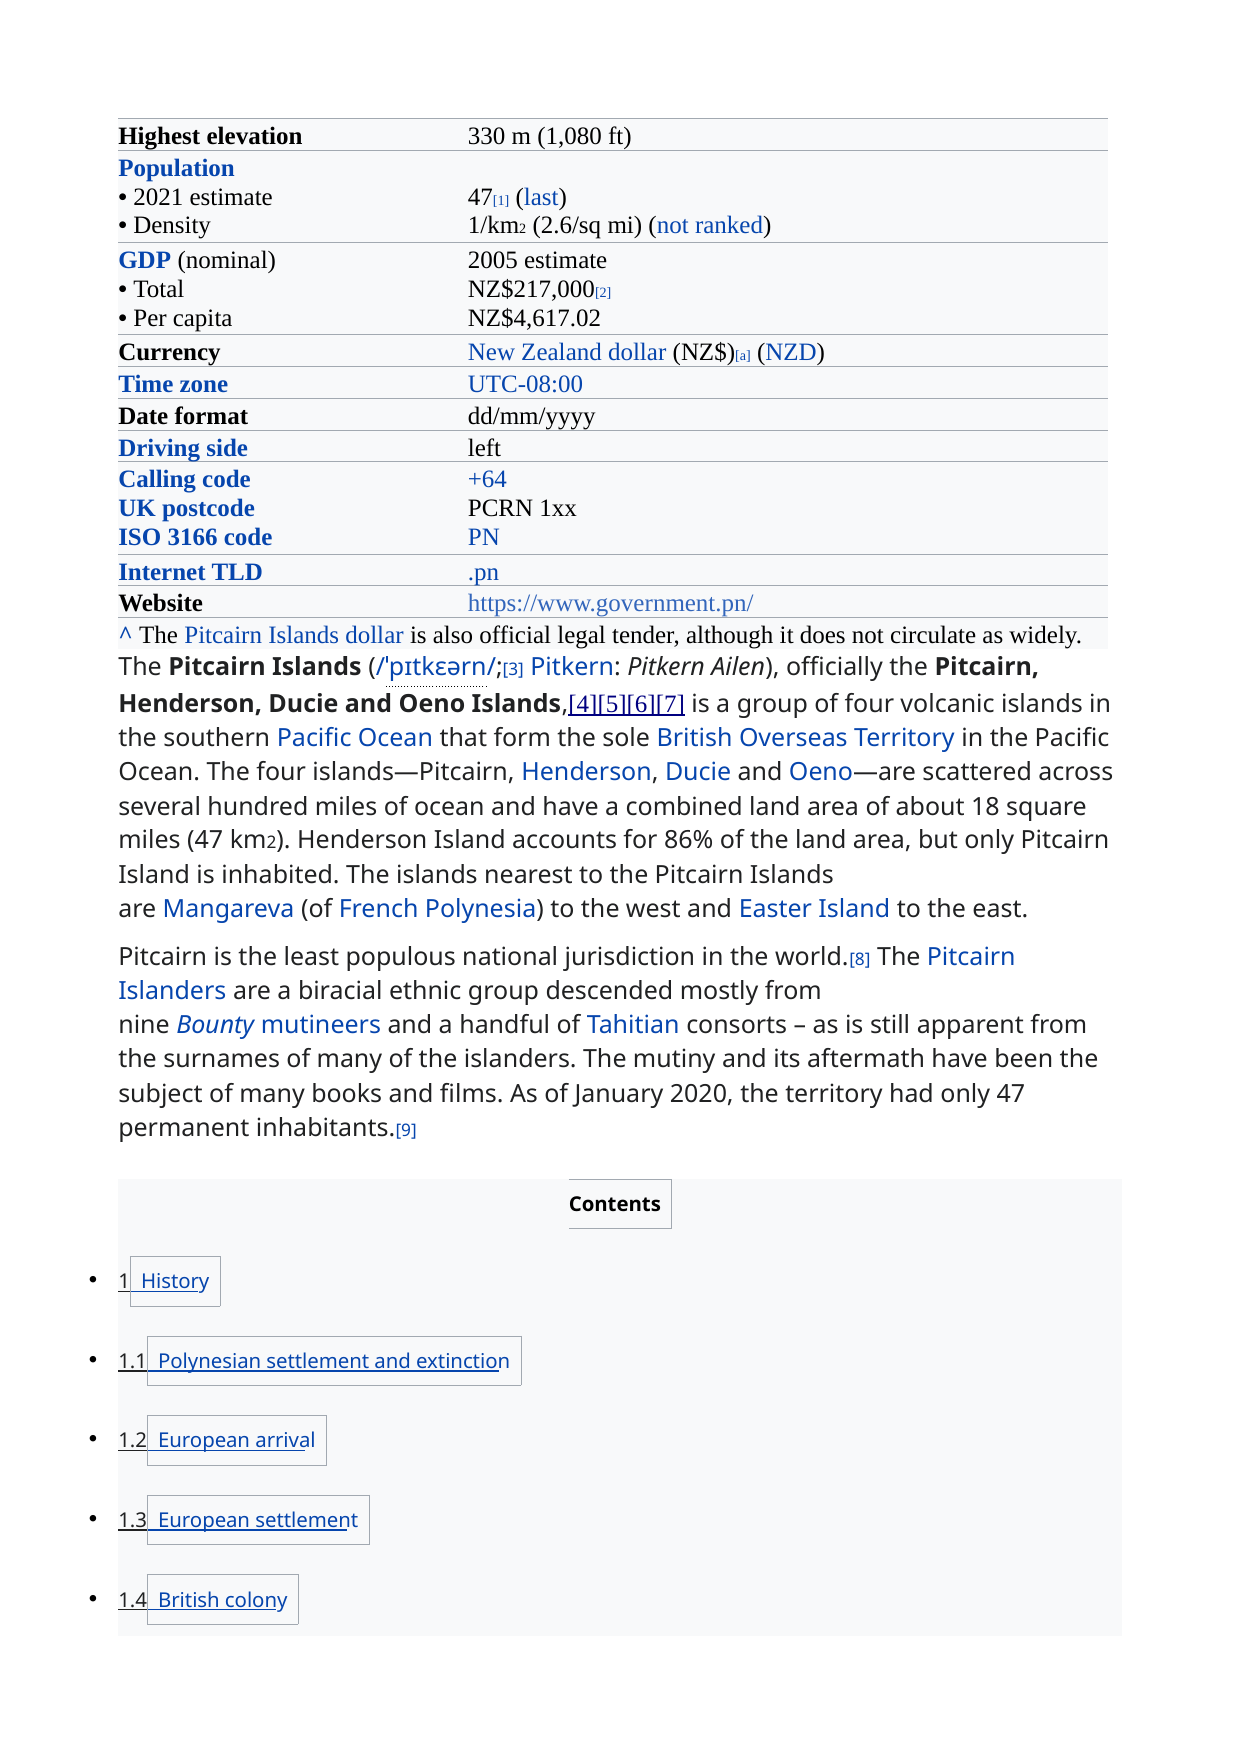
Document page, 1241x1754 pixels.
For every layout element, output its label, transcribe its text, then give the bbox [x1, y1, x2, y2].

list [118, 1292, 130, 1306]
list [522, 1336, 1122, 1385]
table_cell Highest elevation [118, 119, 468, 150]
table_cell https://www.government.pn/ [468, 586, 1108, 617]
list [327, 1415, 1122, 1465]
list [221, 1256, 1122, 1306]
table_cell GDP (nominal) [118, 243, 468, 274]
table_cell 47[1] (last) [468, 182, 1108, 210]
list European settlement [148, 1496, 369, 1544]
list [299, 1574, 1122, 1624]
list Polynesian settlement and extinction [148, 1337, 521, 1385]
table_cell .pn [468, 555, 1108, 585]
table_cell ISO 3166 code [118, 522, 468, 553]
table_cell UK postcode [118, 493, 468, 522]
text The Pitcairn Islands (/ˈpɪtkɛərn/;[3] Pitkern: Pitkern Ailen), officially the Pitcairn, Henderson, Ducie and Oeno Islands,[4][5][6][7] is a group of four volcanic islands in the southern Pacific Ocean that form the sole British Overseas Territory in the Pacific Ocean. The four islands—Pitcairn, Henderson, Ducie and Oeno—are scattered across several hundred miles of ocean and have a combined land area of about 18 square miles (47 km2). Henderson Island accounts for 86% of the land area, but only Pitcairn Island is inhabited. The islands nearest to the Pitcairn Islands are Mangareva (of French Polynesia) to the west and Easter Island to the east. [118, 649, 1122, 924]
list 1.4 [118, 1574, 147, 1609]
list [118, 1610, 147, 1624]
table_cell Calling code [118, 462, 468, 493]
table_cell • Per capita [118, 303, 468, 334]
table_cell Driving side [118, 431, 468, 461]
table_cell +64 [468, 462, 1108, 493]
table_cell Website [118, 586, 468, 617]
table_cell • Total [118, 274, 468, 303]
table_cell 1/km2 (2.6/sq mi) (not ranked) [468, 210, 1108, 242]
table_cell dd/mm/yyyy [468, 399, 1108, 429]
table_cell Population [118, 151, 1108, 182]
list British colony [148, 1575, 298, 1624]
table_cell • Density [118, 210, 468, 242]
table_cell New Zealand dollar (NZ$)[a] (NZD) [468, 335, 1108, 366]
list European arrival [148, 1416, 326, 1465]
table_cell Internet TLD [118, 555, 468, 585]
table_cell 330 m (1,080 ft) [468, 119, 1108, 150]
table_cell PCRN 1xx [468, 493, 1108, 522]
list 1 [118, 1256, 130, 1291]
table_cell NZ$4,617.02 [468, 303, 1108, 334]
list [118, 1451, 147, 1465]
list History [131, 1257, 220, 1306]
table_cell left [468, 431, 1108, 461]
table_cell UTC-08:00 [468, 367, 1108, 398]
table_cell Time zone [118, 367, 468, 398]
list 1.2 [118, 1415, 147, 1450]
subtitle Contents [118, 1179, 671, 1228]
subtitle [672, 1179, 1122, 1228]
table_cell Date format [118, 399, 468, 429]
table_cell ^ The Pitcairn Islands dollar is also official legal tender, although it does not circulate as widely. [118, 618, 1108, 649]
list [370, 1495, 1122, 1544]
table_cell • 2021 estimate [118, 182, 468, 210]
table_cell NZ$217,000[2] [468, 274, 1108, 303]
table_cell PN [468, 522, 1108, 553]
table_cell Currency [118, 335, 468, 366]
text Pitcairn is the least populous national jurisdiction in the world.[8] The Pitcairn Islanders are a biracial ethnic group descended mostly from nine Bounty mutineers and a handful of Tahitian consorts – as is still apparent from the surnames of many of the islanders. The mutiny and its aftermath have been the subject of many books and films. As of January 2020, the territory had only 47 permanent inhabitants.[9] [118, 939, 1122, 1143]
list 1.1 [118, 1336, 147, 1370]
list 1.3 [118, 1495, 147, 1529]
table_cell 2005 estimate [468, 243, 1108, 274]
